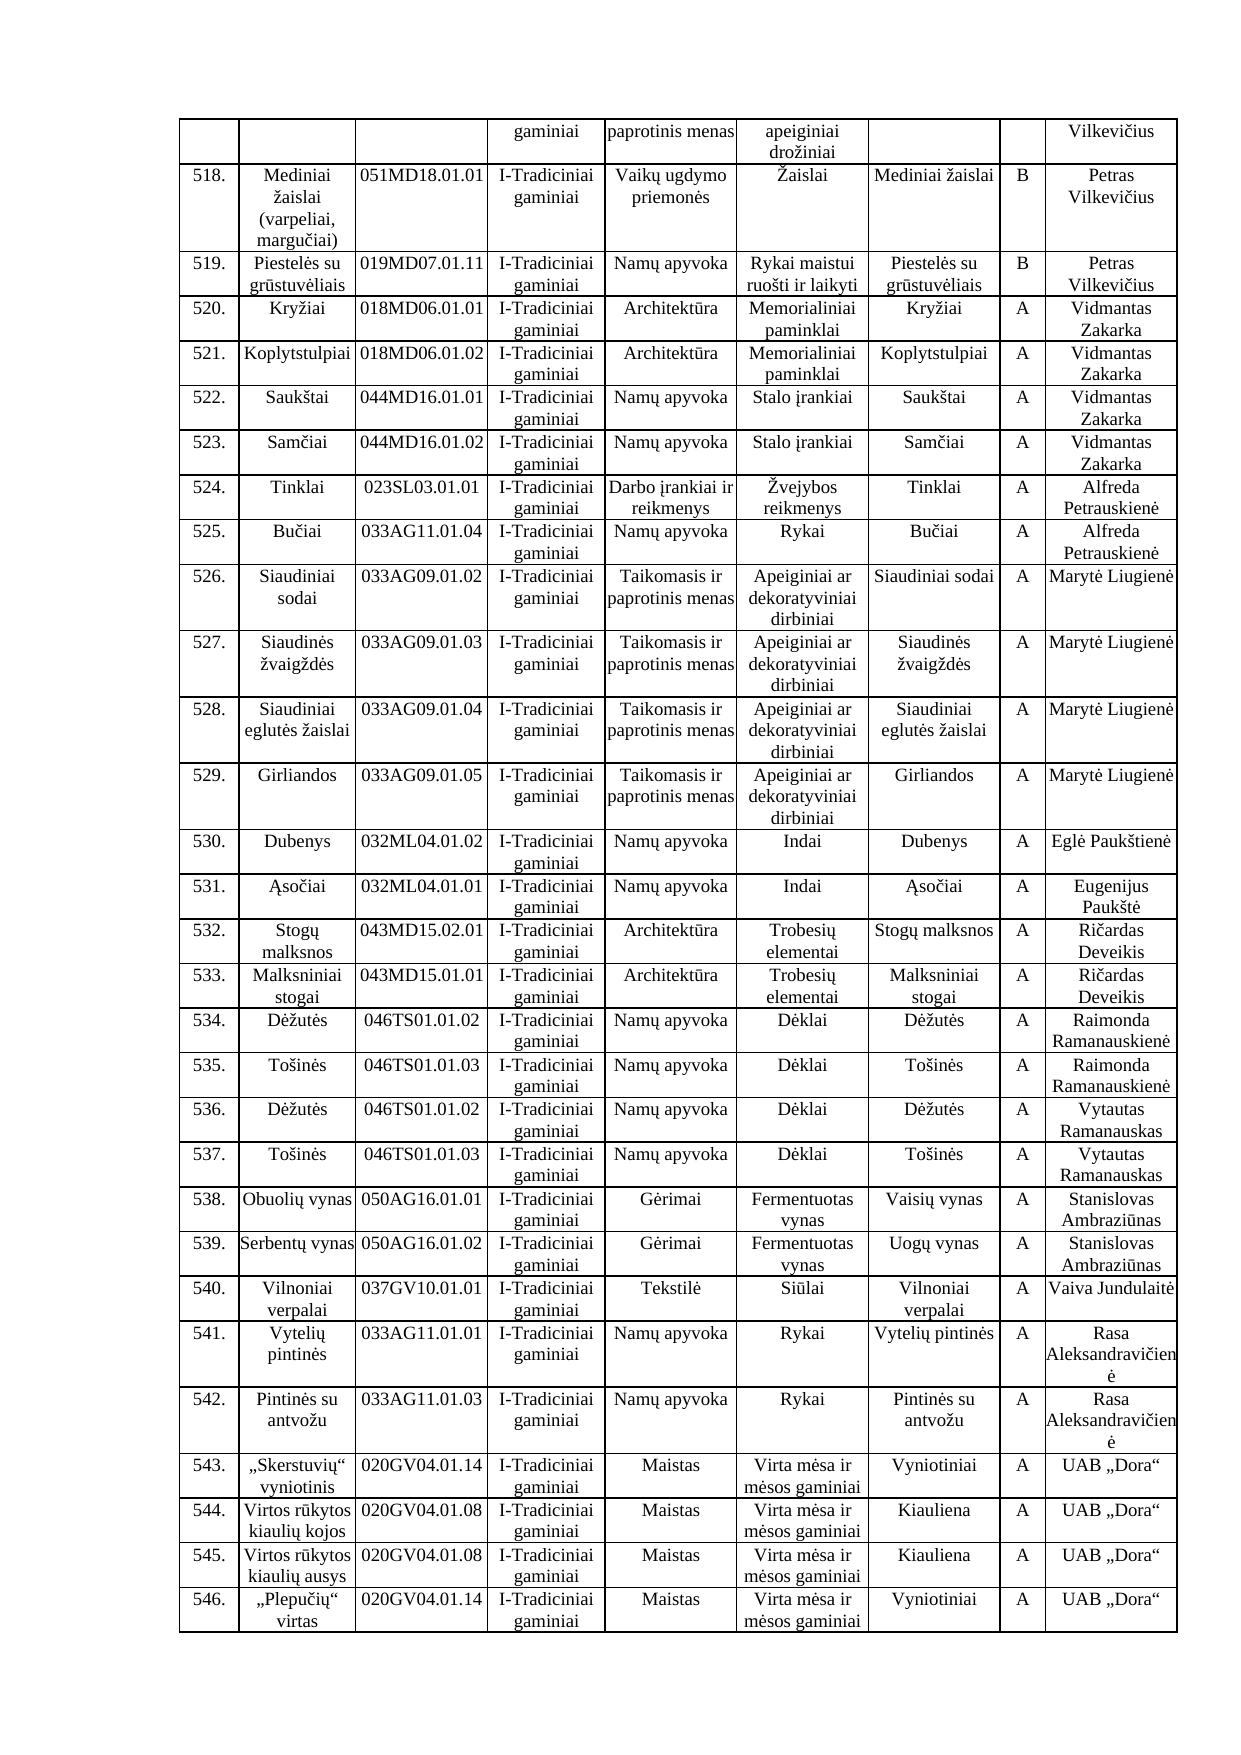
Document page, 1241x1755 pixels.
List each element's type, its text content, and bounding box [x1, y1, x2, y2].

table_cell 046TS01.01.03 [356, 1143, 487, 1186]
table_cell A [1001, 1454, 1045, 1497]
table_cell Ričardas Deveikis [1046, 964, 1176, 1007]
table_cell A [1001, 1388, 1045, 1452]
table_cell [1178, 295, 1182, 340]
table_cell [180, 120, 238, 163]
table_cell 043MD15.02.01 [356, 920, 487, 962]
table_cell Tošinės [869, 1053, 999, 1097]
table_cell Taikomasis ir paprotinis menas [606, 698, 736, 762]
table_cell 542. [180, 1388, 238, 1452]
table_cell Vaikų ugdymo priemonės [606, 165, 736, 251]
table_cell [1178, 829, 1182, 873]
table_cell I-Tradiciniai gaminiai [488, 1232, 604, 1275]
table_cell 020GV04.01.14 [356, 1588, 487, 1631]
table_cell Pintinės su antvožu [240, 1388, 355, 1452]
table_cell Architektūra [606, 297, 736, 340]
table_cell [175, 630, 179, 696]
table_cell Marytė Liugienė [1046, 764, 1176, 828]
table_cell I-Tradiciniai gaminiai [488, 1588, 604, 1631]
table_cell Siaudiniai eglutės žaislai [869, 698, 999, 762]
table_cell Tošinės [869, 1143, 999, 1186]
table_cell Rasa Aleksandravičienė [1046, 1388, 1176, 1452]
table_cell [1178, 564, 1182, 630]
table_cell A [1001, 1543, 1045, 1587]
table_cell Trobesių elementai [737, 964, 868, 1007]
table_cell Vyniotiniai [869, 1588, 999, 1631]
table_cell „Plepučių“ virtas [240, 1588, 355, 1631]
table_cell UAB „Dora“ [1046, 1499, 1176, 1542]
table_cell Kryžiai [869, 297, 999, 340]
table_cell [175, 118, 179, 163]
table_cell 037GV10.01.01 [356, 1277, 487, 1320]
table_cell 046TS01.01.02 [356, 1009, 487, 1052]
table_cell I-Tradiciniai gaminiai [488, 964, 604, 1007]
table_cell A [1001, 1188, 1045, 1231]
table_cell Mediniai žaislai (varpeliai, margučiai) [240, 165, 355, 251]
table_cell Vytelių pintinės [240, 1322, 355, 1386]
table_cell I-Tradiciniai gaminiai [488, 1053, 604, 1097]
table_cell [175, 1231, 179, 1275]
table_cell 528. [180, 698, 238, 762]
table_cell Dėžutės [869, 1098, 999, 1141]
table_cell Indai [737, 830, 868, 873]
table_cell [1178, 1097, 1182, 1141]
table_cell A [1001, 1499, 1045, 1542]
table_cell Dubenys [869, 830, 999, 873]
table_cell 531. [180, 875, 238, 918]
table_cell [1178, 918, 1182, 962]
table_cell Alfreda Petrauskienė [1046, 520, 1176, 563]
table_cell I-Tradiciniai gaminiai [488, 1009, 604, 1052]
table_cell [1178, 1542, 1182, 1587]
table_cell [175, 519, 179, 563]
table_cell [175, 1587, 179, 1631]
table_cell Vilnoniai verpalai [240, 1277, 355, 1320]
table_cell 051MD18.01.01 [356, 165, 487, 251]
table_cell Alfreda Petrauskienė [1046, 476, 1176, 519]
table_cell 033AG09.01.04 [356, 698, 487, 762]
table_cell Siaudiniai sodai [869, 565, 999, 630]
table_cell I-Tradiciniai gaminiai [488, 1543, 604, 1587]
table_cell 033AG11.01.01 [356, 1322, 487, 1386]
table_cell Namų apyvoka [606, 875, 736, 918]
table_cell I-Tradiciniai gaminiai [488, 698, 604, 762]
table_cell I-Tradiciniai gaminiai [488, 764, 604, 828]
table_cell [175, 295, 179, 340]
table_cell I-Tradiciniai gaminiai [488, 252, 604, 295]
table_cell [175, 963, 179, 1007]
table_cell Eglė Paukštienė [1046, 830, 1176, 873]
table_cell Petras Vilkevičius [1046, 252, 1176, 295]
table_cell A [1001, 520, 1045, 563]
table_cell Vilkevičius [1046, 120, 1176, 163]
table_cell [175, 1007, 179, 1052]
table_cell Virta mėsa ir mėsos gaminiai [737, 1543, 868, 1587]
table_cell [175, 829, 179, 873]
table_cell A [1001, 1009, 1045, 1052]
table_cell [175, 918, 179, 962]
table_cell Žvejybos reikmenys [737, 476, 868, 519]
table_cell 532. [180, 920, 238, 962]
table_cell Kiauliena [869, 1499, 999, 1542]
table_cell 529. [180, 764, 238, 828]
table_cell [1178, 630, 1182, 696]
table_cell Virta mėsa ir mėsos gaminiai [737, 1588, 868, 1631]
table_cell I-Tradiciniai gaminiai [488, 830, 604, 873]
table_cell 020GV04.01.14 [356, 1454, 487, 1497]
table_cell 546. [180, 1588, 238, 1631]
table_cell Vaiva Jundulaitė [1046, 1277, 1176, 1320]
table_cell Namų apyvoka [606, 1009, 736, 1052]
table_cell Namų apyvoka [606, 830, 736, 873]
table_cell Maistas [606, 1454, 736, 1497]
table_cell Indai [737, 875, 868, 918]
table_cell Tekstilė [606, 1277, 736, 1320]
table_cell Ąsočiai [240, 875, 355, 918]
table_cell 533. [180, 964, 238, 1007]
table_cell Dėklai [737, 1053, 868, 1097]
table_cell [175, 340, 179, 385]
table_cell Ričardas Deveikis [1046, 920, 1176, 962]
table_cell A [1001, 342, 1045, 385]
table_cell Girliandos [240, 764, 355, 828]
table_cell Namų apyvoka [606, 1053, 736, 1097]
table_cell [175, 564, 179, 630]
table_cell Rykai [737, 1322, 868, 1386]
table_cell [175, 474, 179, 519]
table_cell UAB „Dora“ [1046, 1543, 1176, 1587]
table_cell 019MD07.01.11 [356, 252, 487, 295]
table_cell [1178, 519, 1182, 563]
table_cell A [1001, 476, 1045, 519]
table_cell Kiauliena [869, 1543, 999, 1587]
table_cell Vyniotiniai [869, 1454, 999, 1497]
table_cell [175, 1097, 179, 1141]
table_cell Piestelės su grūstuvėliais [240, 252, 355, 295]
table_cell I-Tradiciniai gaminiai [488, 297, 604, 340]
table_cell [175, 251, 179, 295]
table_cell [1178, 474, 1182, 519]
table_cell Dėžutės [869, 1009, 999, 1052]
table_cell I-Tradiciniai gaminiai [488, 1454, 604, 1497]
table_cell A [1001, 631, 1045, 696]
table_cell Siaudiniai sodai [240, 565, 355, 630]
table_cell A [1001, 698, 1045, 762]
table_cell 543. [180, 1454, 238, 1497]
table_cell Tinklai [869, 476, 999, 519]
table_cell Rykai maistui ruošti ir laikyti [737, 252, 868, 295]
table_cell 536. [180, 1098, 238, 1141]
table_cell I-Tradiciniai gaminiai [488, 520, 604, 563]
table_cell [175, 429, 179, 474]
table_cell Namų apyvoka [606, 1098, 736, 1141]
table_cell A [1001, 565, 1045, 630]
table_cell UAB „Dora“ [1046, 1588, 1176, 1631]
table_cell Dubenys [240, 830, 355, 873]
table_cell UAB „Dora“ [1046, 1454, 1176, 1497]
table_cell [175, 873, 179, 918]
table_cell [1178, 1231, 1182, 1275]
table_cell Architektūra [606, 342, 736, 385]
table_cell Saukštai [240, 386, 355, 429]
table_cell Gėrimai [606, 1188, 736, 1231]
table_cell Maistas [606, 1588, 736, 1631]
table_cell Maistas [606, 1499, 736, 1542]
table_cell I-Tradiciniai gaminiai [488, 386, 604, 429]
table_cell [1178, 1275, 1182, 1320]
table_cell [175, 385, 179, 429]
table_cell [1178, 963, 1182, 1007]
table_cell I-Tradiciniai gaminiai [488, 1322, 604, 1386]
table_cell 534. [180, 1009, 238, 1052]
table_cell [1178, 1141, 1182, 1186]
table_cell gaminiai [488, 120, 604, 163]
table_cell B [1001, 252, 1045, 295]
table_cell 050AG16.01.01 [356, 1188, 487, 1231]
table_cell Serbentų vynas [240, 1232, 355, 1275]
table_cell Stalo įrankiai [737, 386, 868, 429]
table_cell Dėklai [737, 1143, 868, 1186]
table_cell 046TS01.01.02 [356, 1098, 487, 1141]
table_cell 521. [180, 342, 238, 385]
table_cell I-Tradiciniai gaminiai [488, 1098, 604, 1141]
table_cell 032ML04.01.01 [356, 875, 487, 918]
table_cell Malksniniai stogai [869, 964, 999, 1007]
table_cell Tinklai [240, 476, 355, 519]
table_cell Kryžiai [240, 297, 355, 340]
table_cell [1178, 118, 1182, 163]
table_cell 519. [180, 252, 238, 295]
table_cell [356, 120, 487, 163]
table_cell Apeiginiai ar dekoratyviniai dirbiniai [737, 698, 868, 762]
table_cell Siaudinės žvaigždės [240, 631, 355, 696]
table_cell Virta mėsa ir mėsos gaminiai [737, 1454, 868, 1497]
table_cell Maistas [606, 1543, 736, 1587]
table_cell „Skerstuvių“ vyniotinis [240, 1454, 355, 1497]
table_cell [1178, 429, 1182, 474]
table_cell I-Tradiciniai gaminiai [488, 476, 604, 519]
table_cell Piestelės su grūstuvėliais [869, 252, 999, 295]
table_cell A [1001, 1277, 1045, 1320]
table_cell Uogų vynas [869, 1232, 999, 1275]
table_cell 018MD06.01.01 [356, 297, 487, 340]
table_cell [1178, 1587, 1182, 1631]
table_cell 023SL03.01.01 [356, 476, 487, 519]
table_cell I-Tradiciniai gaminiai [488, 1143, 604, 1186]
table_cell 535. [180, 1053, 238, 1097]
table_cell Namų apyvoka [606, 431, 736, 474]
table_cell Virta mėsa ir mėsos gaminiai [737, 1499, 868, 1542]
table_cell 522. [180, 386, 238, 429]
table_cell Koplytstulpiai [240, 342, 355, 385]
table_cell Bučiai [240, 520, 355, 563]
table_cell Pintinės su antvožu [869, 1388, 999, 1452]
table_cell [1178, 1320, 1182, 1386]
table_cell 032ML04.01.02 [356, 830, 487, 873]
table_cell Namų apyvoka [606, 386, 736, 429]
table_cell Obuolių vynas [240, 1188, 355, 1231]
table_cell [1178, 762, 1182, 828]
table_cell Marytė Liugienė [1046, 631, 1176, 696]
table_cell Virtos rūkytos kiaulių kojos [240, 1499, 355, 1542]
table_cell Stogų malksnos [240, 920, 355, 962]
table_cell [175, 163, 179, 251]
table_cell Taikomasis ir paprotinis menas [606, 764, 736, 828]
table_cell I-Tradiciniai gaminiai [488, 431, 604, 474]
table_cell I-Tradiciniai gaminiai [488, 342, 604, 385]
table_cell 033AG09.01.05 [356, 764, 487, 828]
table_cell [1178, 1052, 1182, 1097]
table_cell 545. [180, 1543, 238, 1587]
table_cell Tošinės [240, 1143, 355, 1186]
table_cell [175, 1497, 179, 1542]
table_cell [175, 696, 179, 762]
table_cell Apeiginiai ar dekoratyviniai dirbiniai [737, 631, 868, 696]
table_cell Namų apyvoka [606, 1143, 736, 1186]
table_cell Vytelių pintinės [869, 1322, 999, 1386]
table_cell I-Tradiciniai gaminiai [488, 565, 604, 630]
table_cell Eugenijus Paukštė [1046, 875, 1176, 918]
table_cell Siaudinės žvaigždės [869, 631, 999, 696]
table_cell A [1001, 1322, 1045, 1386]
table_cell Stalo įrankiai [737, 431, 868, 474]
table_cell Petras Vilkevičius [1046, 165, 1176, 251]
table_cell Vidmantas Zakarka [1046, 342, 1176, 385]
table_cell Koplytstulpiai [869, 342, 999, 385]
table_cell Gėrimai [606, 1232, 736, 1275]
table_cell [240, 120, 355, 163]
table_cell Fermentuotas vynas [737, 1188, 868, 1231]
table_cell 043MD15.01.01 [356, 964, 487, 1007]
table_cell [175, 1141, 179, 1186]
table_cell Architektūra [606, 920, 736, 962]
table_cell [175, 1542, 179, 1587]
table_cell 526. [180, 565, 238, 630]
table_cell I-Tradiciniai gaminiai [488, 165, 604, 251]
table_cell [175, 762, 179, 828]
table_cell I-Tradiciniai gaminiai [488, 920, 604, 962]
table_cell A [1001, 1232, 1045, 1275]
table_cell Vidmantas Zakarka [1046, 297, 1176, 340]
table_cell 033AG11.01.04 [356, 520, 487, 563]
table_cell [1178, 696, 1182, 762]
table_cell Samčiai [240, 431, 355, 474]
table_cell Namų apyvoka [606, 252, 736, 295]
table_cell 541. [180, 1322, 238, 1386]
table_cell Apeiginiai ar dekoratyviniai dirbiniai [737, 764, 868, 828]
table_cell Vilnoniai verpalai [869, 1277, 999, 1320]
table_cell I-Tradiciniai gaminiai [488, 631, 604, 696]
table_cell A [1001, 875, 1045, 918]
table_cell 033AG11.01.03 [356, 1388, 487, 1452]
table_cell [175, 1275, 179, 1320]
table_cell 044MD16.01.02 [356, 431, 487, 474]
table_cell Dėžutės [240, 1009, 355, 1052]
table_cell Namų apyvoka [606, 1322, 736, 1386]
table_cell Vaisių vynas [869, 1188, 999, 1231]
table_cell Taikomasis ir paprotinis menas [606, 631, 736, 696]
table_cell 544. [180, 1499, 238, 1542]
table_cell A [1001, 920, 1045, 962]
table_cell I-Tradiciniai gaminiai [488, 1388, 604, 1452]
table_cell [175, 1052, 179, 1097]
table_cell A [1001, 1143, 1045, 1186]
table_cell A [1001, 1098, 1045, 1141]
table_cell 518. [180, 165, 238, 251]
table_cell Rykai [737, 520, 868, 563]
table_cell Vytautas Ramanauskas [1046, 1143, 1176, 1186]
table_cell Rasa Aleksandravičienė [1046, 1322, 1176, 1386]
table_cell paprotinis menas [606, 120, 736, 163]
table_cell [1178, 1497, 1182, 1542]
table_cell Architektūra [606, 964, 736, 1007]
table_cell Memorialiniai paminklai [737, 342, 868, 385]
table_cell Dėklai [737, 1098, 868, 1141]
table_cell A [1001, 1053, 1045, 1097]
table_cell Siaudiniai eglutės žaislai [240, 698, 355, 762]
table_cell 525. [180, 520, 238, 563]
table_cell [1178, 385, 1182, 429]
table_cell Siūlai [737, 1277, 868, 1320]
table_cell Stanislovas Ambraziūnas [1046, 1188, 1176, 1231]
table_cell Stanislovas Ambraziūnas [1046, 1232, 1176, 1275]
table_cell 046TS01.01.03 [356, 1053, 487, 1097]
table_cell Rykai [737, 1388, 868, 1452]
table_cell A [1001, 386, 1045, 429]
table_cell 033AG09.01.02 [356, 565, 487, 630]
table_cell A [1001, 964, 1045, 1007]
table_cell Malksniniai stogai [240, 964, 355, 1007]
table_cell [175, 1186, 179, 1231]
table_cell 524. [180, 476, 238, 519]
table_cell [1178, 873, 1182, 918]
table_cell 537. [180, 1143, 238, 1186]
table_cell Vidmantas Zakarka [1046, 431, 1176, 474]
table_cell Darbo įrankiai ir reikmenys [606, 476, 736, 519]
table_cell Namų apyvoka [606, 1388, 736, 1452]
table_cell Taikomasis ir paprotinis menas [606, 565, 736, 630]
table_cell A [1001, 764, 1045, 828]
table_cell A [1001, 431, 1045, 474]
table_cell I-Tradiciniai gaminiai [488, 1188, 604, 1231]
table_cell Fermentuotas vynas [737, 1232, 868, 1275]
table_cell Raimonda Ramanauskienė [1046, 1009, 1176, 1052]
table_cell 540. [180, 1277, 238, 1320]
table_cell Memorialiniai paminklai [737, 297, 868, 340]
table_cell I-Tradiciniai gaminiai [488, 1277, 604, 1320]
table_cell 020GV04.01.08 [356, 1543, 487, 1587]
table_cell 527. [180, 631, 238, 696]
table_cell 530. [180, 830, 238, 873]
table_cell I-Tradiciniai gaminiai [488, 1499, 604, 1542]
table_cell 033AG09.01.03 [356, 631, 487, 696]
table_cell [869, 120, 999, 163]
table_cell I-Tradiciniai gaminiai [488, 875, 604, 918]
table_cell 520. [180, 297, 238, 340]
table_cell 538. [180, 1188, 238, 1231]
table_cell Bučiai [869, 520, 999, 563]
table_cell Samčiai [869, 431, 999, 474]
table_cell Dėžutės [240, 1098, 355, 1141]
table_cell [1178, 251, 1182, 295]
table_cell Vidmantas Zakarka [1046, 386, 1176, 429]
table_cell 523. [180, 431, 238, 474]
table_cell [175, 1386, 179, 1452]
table_cell [175, 1320, 179, 1386]
table_cell Marytė Liugienė [1046, 565, 1176, 630]
table_cell Tošinės [240, 1053, 355, 1097]
table_cell [1178, 340, 1182, 385]
table_cell 044MD16.01.01 [356, 386, 487, 429]
table_cell 539. [180, 1232, 238, 1275]
table_cell Virtos rūkytos kiaulių ausys [240, 1543, 355, 1587]
table_cell Žaislai [737, 165, 868, 251]
table_cell Stogų malksnos [869, 920, 999, 962]
table_cell Dėklai [737, 1009, 868, 1052]
table_cell Ąsočiai [869, 875, 999, 918]
table_cell Marytė Liugienė [1046, 698, 1176, 762]
table_cell Girliandos [869, 764, 999, 828]
table_cell A [1001, 830, 1045, 873]
table_cell Mediniai žaislai [869, 165, 999, 251]
table_cell [1178, 1007, 1182, 1052]
table_cell [1178, 1453, 1182, 1497]
table_cell A [1001, 1588, 1045, 1631]
table_cell Raimonda Ramanauskienė [1046, 1053, 1176, 1097]
table_cell [1178, 1186, 1182, 1231]
table_cell Apeiginiai ar dekoratyviniai dirbiniai [737, 565, 868, 630]
table_cell Saukštai [869, 386, 999, 429]
table_cell [1178, 163, 1182, 251]
table_cell Namų apyvoka [606, 520, 736, 563]
table_cell B [1001, 165, 1045, 251]
table_cell apeiginiai drožiniai [737, 120, 868, 163]
table_cell 020GV04.01.08 [356, 1499, 487, 1542]
table_cell A [1001, 297, 1045, 340]
table_cell Trobesių elementai [737, 920, 868, 962]
table_cell 050AG16.01.02 [356, 1232, 487, 1275]
table_cell Vytautas Ramanauskas [1046, 1098, 1176, 1141]
table_cell [1178, 1386, 1182, 1452]
table_cell [1001, 120, 1045, 163]
table_cell 018MD06.01.02 [356, 342, 487, 385]
table_cell [175, 1453, 179, 1497]
